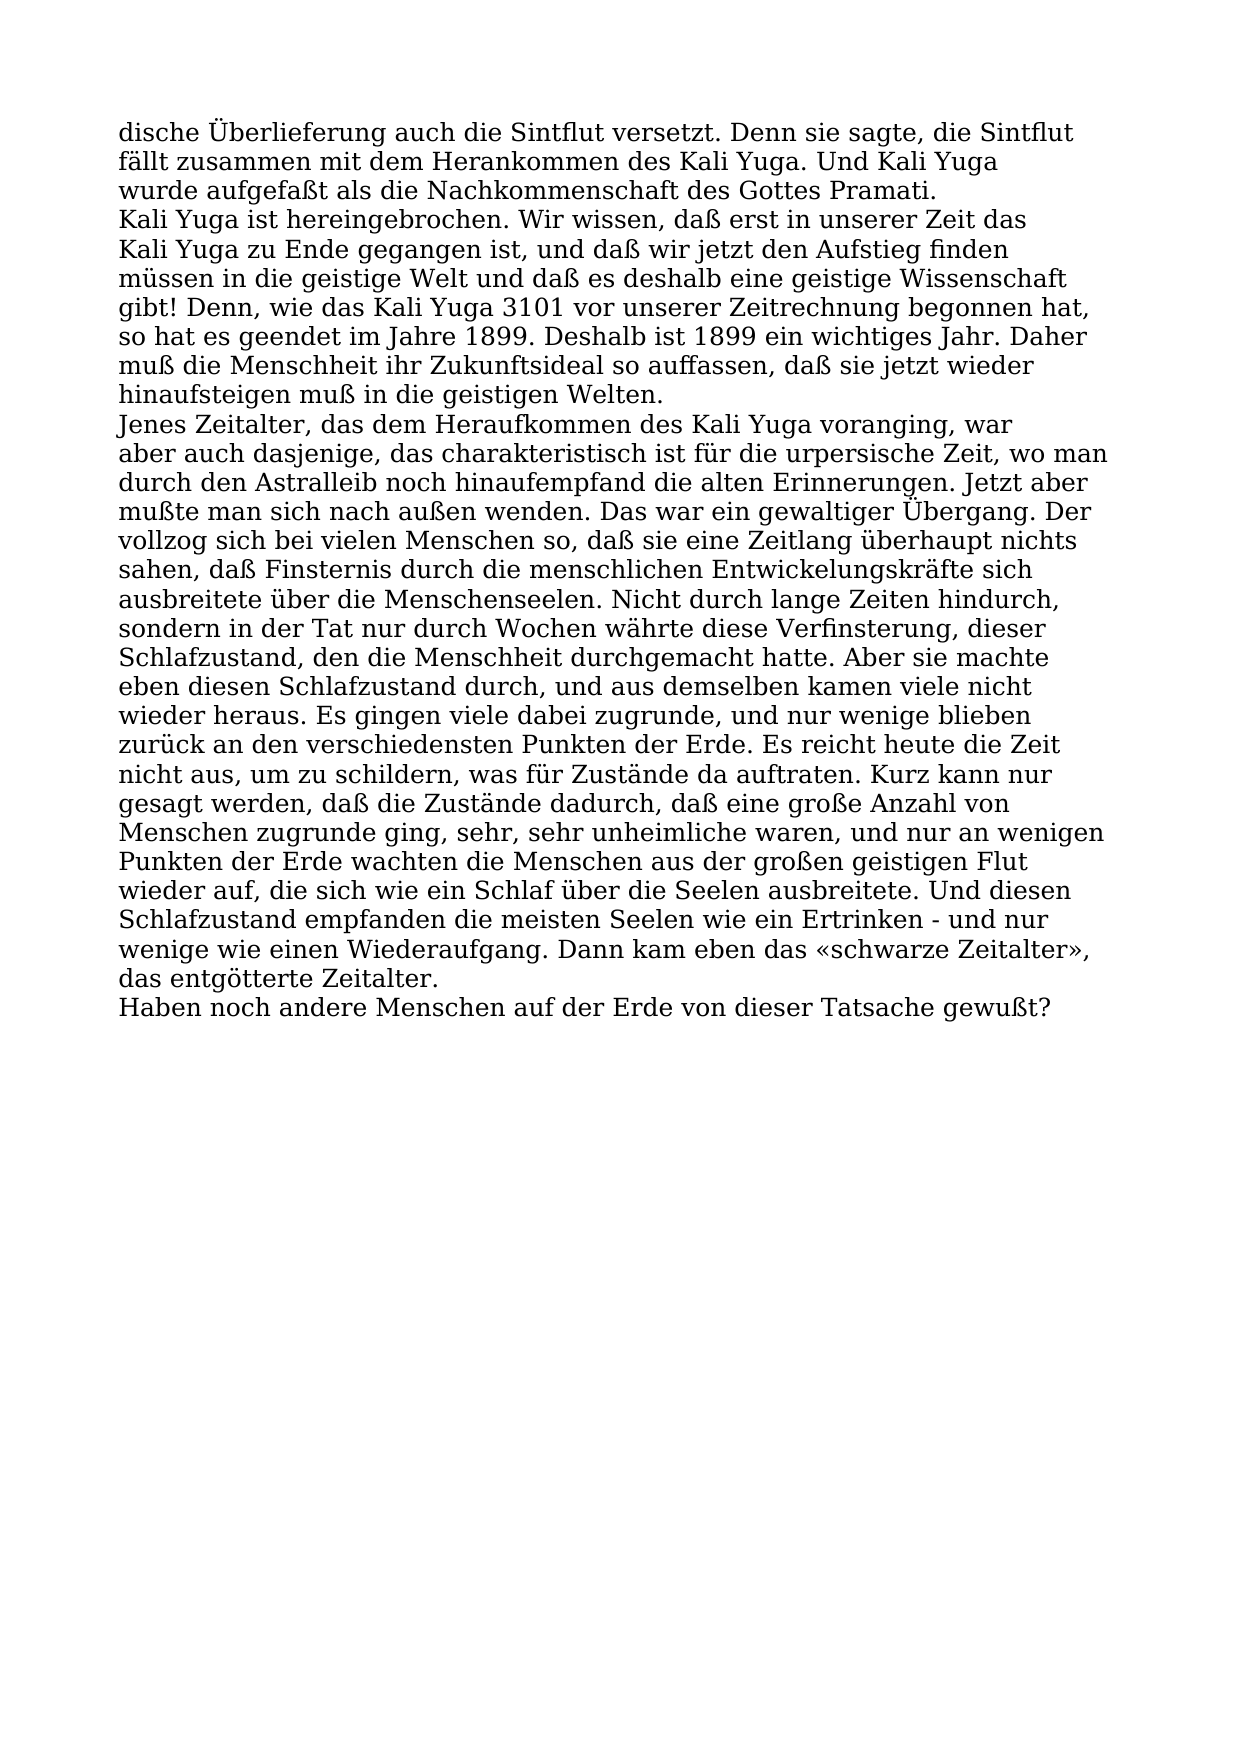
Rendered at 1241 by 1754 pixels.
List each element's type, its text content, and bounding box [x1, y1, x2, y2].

text Schlafzustand empfanden die meisten Seelen wie ein Ertrinken - und nur [118, 906, 1122, 935]
text dische Überlieferung auch die Sintflut versetzt. Denn sie sagte, die Sintflut [118, 118, 1122, 147]
text so hat es geendet im Jahre 1899. Deshalb ist 1899 ein wichtiges Jahr. Daher [118, 322, 1122, 351]
text mußte man sich nach außen wenden. Das war ein gewaltiger Übergang. Der [118, 497, 1122, 526]
text wenige wie einen Wiederaufgang. Dann kam eben das «schwarze Zeitalter», [118, 935, 1122, 964]
text aber auch dasjenige, das charakteristisch ist für die urpersische Zeit, wo man [118, 439, 1122, 468]
text hinaufsteigen muß in die geistigen Welten. [118, 381, 1122, 410]
text muß die Menschheit ihr Zukunftsideal so auffassen, daß sie jetzt wieder [118, 351, 1122, 381]
text wieder auf, die sich wie ein Schlaf über die Seelen ausbreitete. Und diesen [118, 876, 1122, 906]
text nicht aus, um zu schildern, was für Zustände da auftraten. Kurz kann nur [118, 760, 1122, 789]
text Jenes Zeitalter, das dem Heraufkommen des Kali Yuga voranging, war [118, 410, 1122, 439]
text Haben noch andere Menschen auf der Erde von dieser Tatsache gewußt? [118, 993, 1122, 1022]
text müssen in die geistige Welt und daß es deshalb eine geistige Wissenschaft [118, 264, 1122, 293]
text Kali Yuga ist hereingebrochen. Wir wissen, daß erst in unserer Zeit das [118, 206, 1122, 235]
text fällt zusammen mit dem Herankommen des Kali Yuga. Und Kali Yuga [118, 147, 1122, 176]
text zurück an den verschiedensten Punkten der Erde. Es reicht heute die Zeit [118, 731, 1122, 760]
text wieder heraus. Es gingen viele dabei zugrunde, und nur wenige blieben [118, 701, 1122, 731]
text vollzog sich bei vielen Menschen so, daß sie eine Zeitlang überhaupt nichts [118, 526, 1122, 556]
text ausbreitete über die Menschenseelen. Nicht durch lange Zeiten hindurch, [118, 585, 1122, 614]
text Schlafzustand, den die Menschheit durchgemacht hatte. Aber sie machte [118, 643, 1122, 672]
text Kali Yuga zu Ende gegangen ist, und daß wir jetzt den Aufstieg finden [118, 235, 1122, 264]
text wurde aufgefaßt als die Nachkommenschaft des Gottes Pramati. [118, 176, 1122, 206]
text gibt! Denn, wie das Kali Yuga 3101 vor unserer Zeitrechnung begonnen hat, [118, 293, 1122, 322]
text durch den Astralleib noch hinaufempfand die alten Erinnerungen. Jetzt aber [118, 468, 1122, 497]
text sahen, daß Finsternis durch die menschlichen Entwickelungskräfte sich [118, 556, 1122, 585]
text eben diesen Schlafzustand durch, und aus demselben kamen viele nicht [118, 672, 1122, 701]
text das entgötterte Zeitalter. [118, 964, 1122, 993]
text sondern in der Tat nur durch Wochen währte diese Verfinsterung, dieser [118, 614, 1122, 643]
text gesagt werden, daß die Zustände dadurch, daß eine große Anzahl von [118, 789, 1122, 818]
text Punkten der Erde wachten die Menschen aus der großen geistigen Flut [118, 847, 1122, 876]
text Menschen zugrunde ging, sehr, sehr unheimliche waren, und nur an wenigen [118, 818, 1122, 847]
